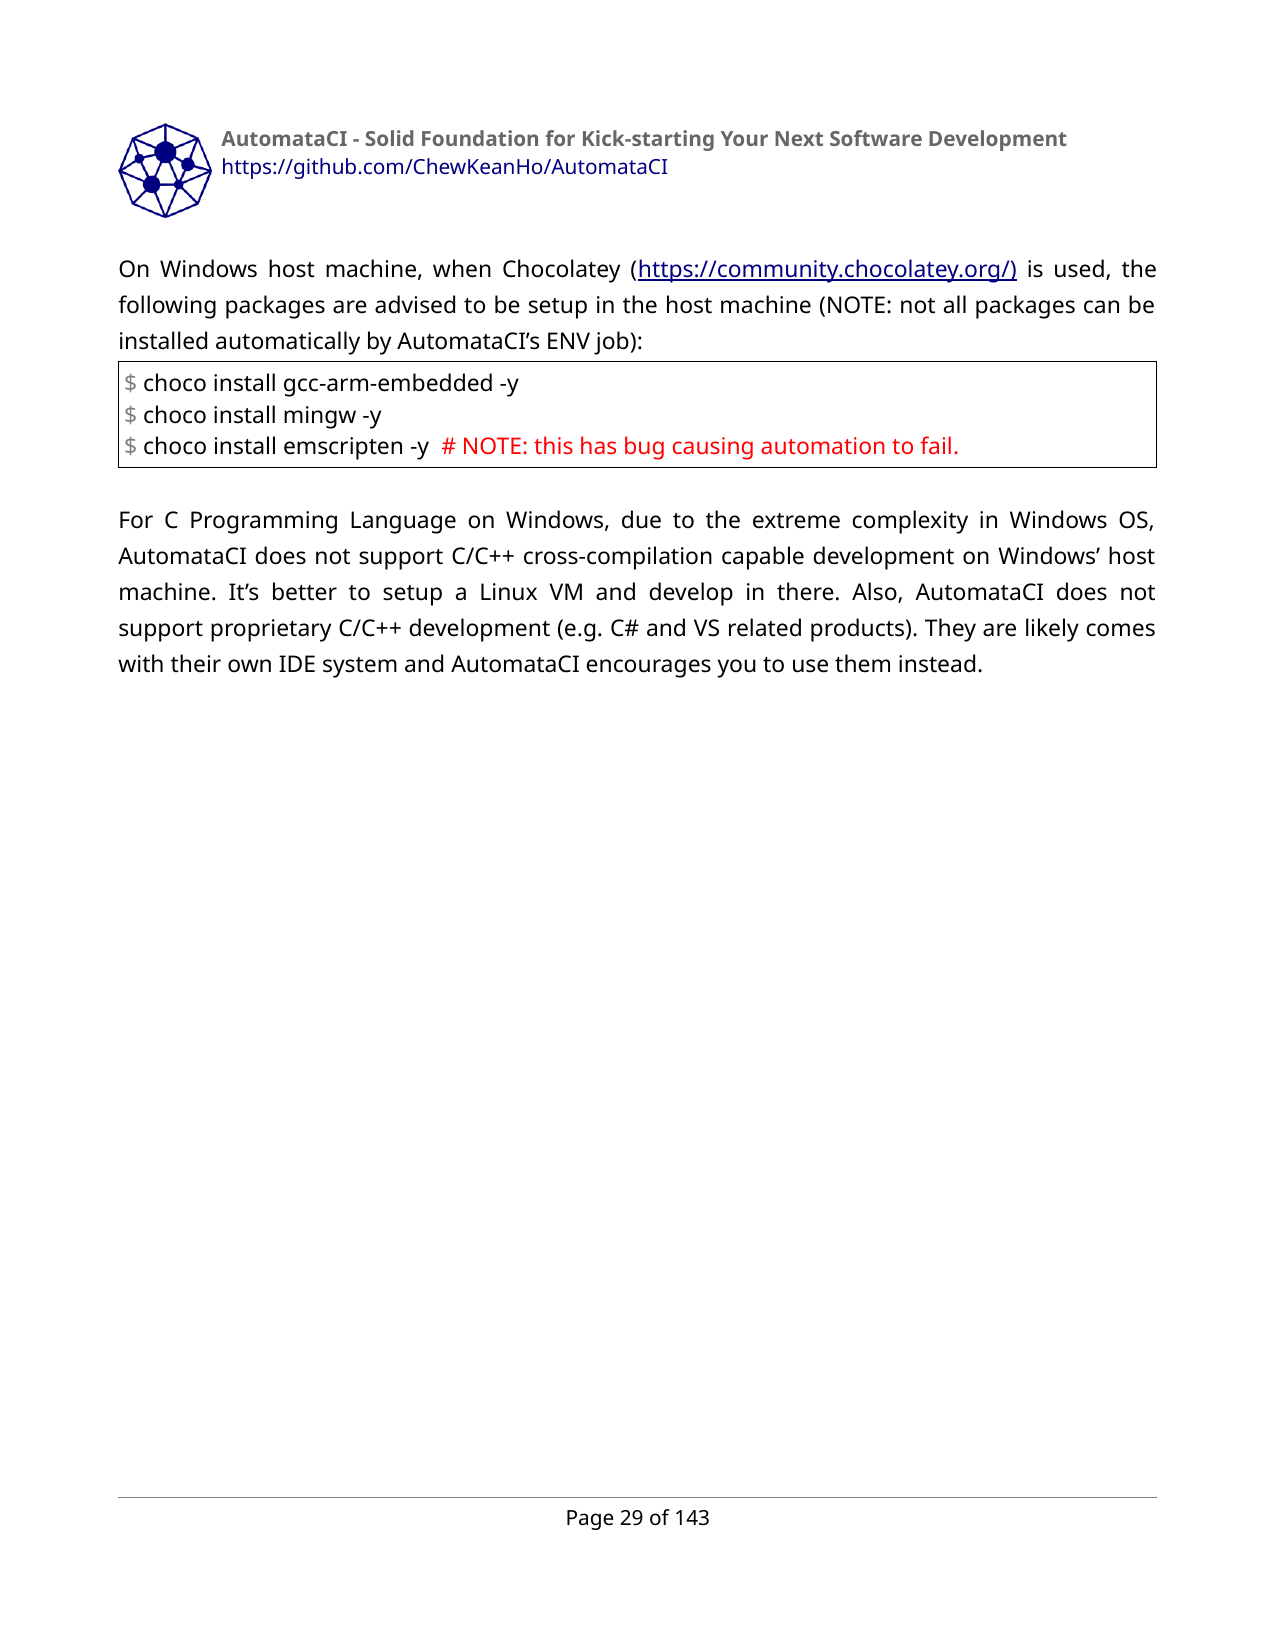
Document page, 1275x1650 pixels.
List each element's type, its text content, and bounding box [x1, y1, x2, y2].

table_header $ choco install gcc-arm-embedded -y $ choco install mingw -y $ choco install emscripten -y # NOTE: this has bug causing automation to fail. [119, 362, 1156, 467]
picture [118, 123, 212, 218]
text For C Programming Language on Windows, due to the extreme complexity in Windows OS, AutomataCI does not support C/C++ cross-compilation capable development on Windows’ host machine. It’s better to setup a Linux VM and develop in there. Also, AutomataCI does not support proprietary C/C++ development (e.g. C# and VS related products). They are likely comes with their own IDE system and AutomataCI encourages you to use them instead. [118, 504, 1157, 679]
text On Windows host machine, when Chocolatey (https://community.chocolatey.org/) is used, the following packages are advised to be setup in the host machine (NOTE: not all packages can be installed automatically by AutomataCI’s ENV job): [118, 253, 1157, 356]
